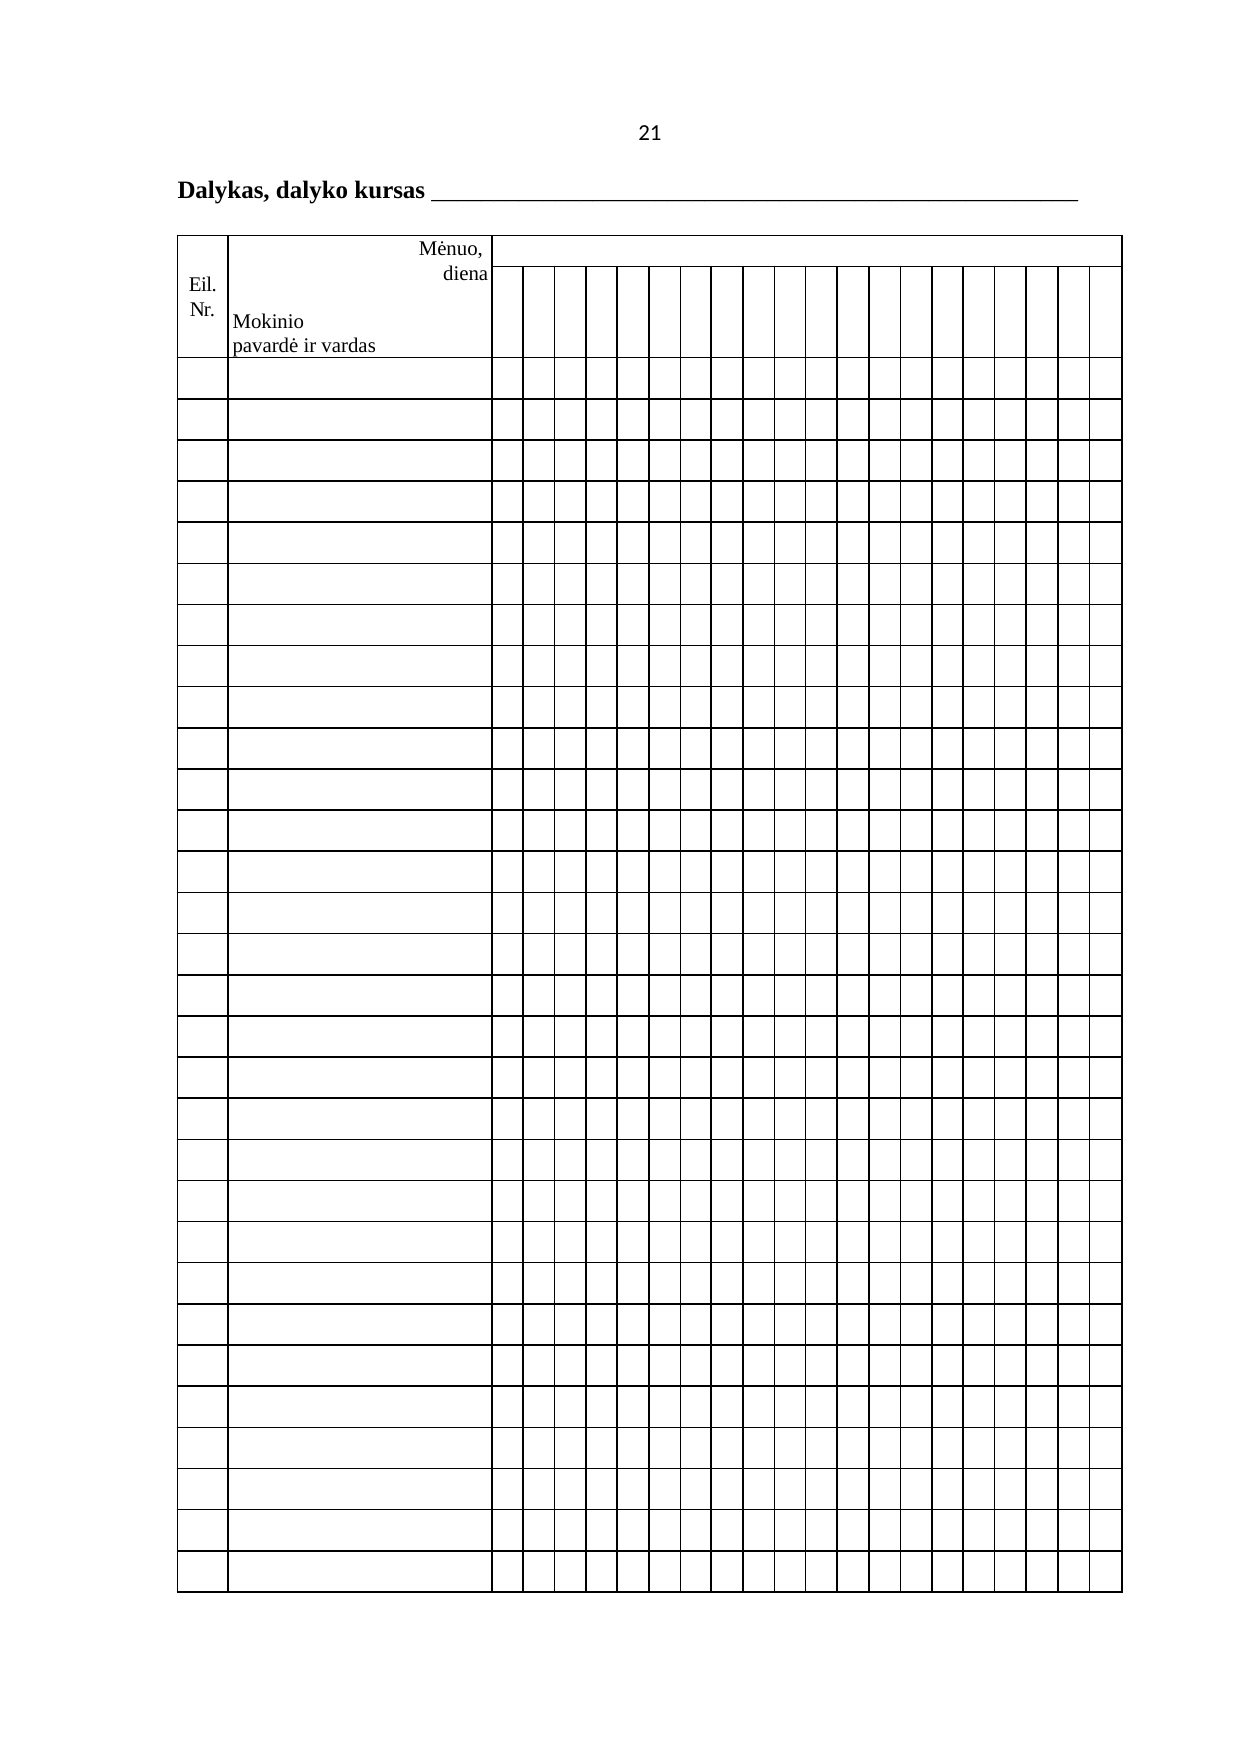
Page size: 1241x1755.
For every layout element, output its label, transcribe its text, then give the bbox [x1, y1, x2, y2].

table_cell [1090, 1099, 1094, 1138]
table_cell [644, 687, 648, 727]
table_cell [864, 1510, 868, 1550]
table_cell [896, 1058, 900, 1097]
table_cell [676, 976, 680, 1015]
table_cell [775, 770, 779, 809]
table_cell [801, 358, 805, 398]
table_cell [990, 1428, 994, 1468]
table_cell [990, 646, 994, 686]
table_cell [1090, 934, 1094, 974]
table_cell [775, 934, 779, 974]
table_cell [550, 687, 554, 727]
table_cell [770, 1552, 774, 1591]
table_cell [995, 564, 999, 603]
table_cell [550, 770, 554, 809]
table_cell [995, 1510, 999, 1550]
table_cell [676, 482, 680, 521]
table_cell [676, 646, 680, 686]
table_cell [775, 1181, 779, 1221]
table_cell [775, 893, 779, 933]
table_cell [1090, 441, 1094, 480]
table_cell [770, 1510, 774, 1550]
table_cell [550, 1510, 554, 1550]
table_cell [896, 1346, 900, 1385]
table_cell [712, 267, 742, 357]
table_cell [990, 1263, 994, 1303]
table_cell [864, 441, 868, 480]
table_cell [801, 482, 805, 521]
table_cell [676, 523, 680, 562]
table_cell [644, 1510, 648, 1550]
table_cell [676, 1058, 680, 1097]
table_cell [644, 1058, 648, 1097]
table_cell [644, 811, 648, 850]
table_cell [550, 1181, 554, 1221]
table_cell [775, 1140, 779, 1179]
table_cell [550, 1428, 554, 1468]
table_cell [864, 1387, 868, 1426]
table_cell [770, 523, 774, 562]
table_cell [770, 934, 774, 974]
table_cell [550, 1140, 554, 1179]
table_cell [770, 400, 774, 439]
table_cell [550, 1017, 554, 1056]
table_cell [1085, 1017, 1089, 1056]
table_cell [770, 1346, 774, 1385]
table_cell [864, 1017, 868, 1056]
table_cell [995, 400, 999, 439]
table_cell [1090, 482, 1094, 521]
table_cell [770, 1469, 774, 1509]
table_cell [644, 400, 648, 439]
table_cell [933, 267, 962, 357]
table_cell [644, 646, 648, 686]
table_cell [775, 482, 779, 521]
table_cell [1090, 267, 1121, 357]
table_cell [1090, 1510, 1094, 1550]
table_cell [864, 400, 868, 439]
table_cell [555, 852, 559, 892]
table_cell [995, 441, 999, 480]
table_cell [775, 1058, 779, 1097]
table_cell [555, 1263, 559, 1303]
table_cell [550, 1469, 554, 1509]
table_cell [801, 687, 805, 727]
table_cell [990, 482, 994, 521]
table_cell [555, 811, 559, 850]
table_cell [1085, 811, 1089, 850]
table_cell [676, 1387, 680, 1426]
table_cell [990, 1099, 994, 1138]
table_cell [550, 605, 554, 645]
table_cell [775, 605, 779, 645]
table_cell [555, 441, 559, 480]
table_cell [676, 811, 680, 850]
table_cell [995, 482, 999, 521]
table_cell [644, 1222, 648, 1262]
table_cell [550, 441, 554, 480]
table_cell [770, 729, 774, 768]
table_cell [1085, 1305, 1089, 1344]
table_cell [644, 1099, 648, 1138]
table_cell [990, 934, 994, 974]
table_cell [775, 1346, 779, 1385]
table_cell [644, 1181, 648, 1221]
table_cell [676, 1222, 680, 1262]
table_cell [676, 729, 680, 768]
table_cell [1090, 1181, 1094, 1221]
table_cell [995, 523, 999, 562]
table_cell [896, 687, 900, 727]
table_cell [1090, 605, 1094, 645]
table_cell [995, 729, 999, 768]
table_cell [864, 934, 868, 974]
table_cell [770, 482, 774, 521]
table_cell [995, 1469, 999, 1509]
table_cell [555, 1469, 559, 1509]
table_cell [676, 1552, 680, 1591]
table_cell [864, 1140, 868, 1179]
table_cell [990, 441, 994, 480]
table_cell [1085, 1099, 1089, 1138]
table_cell [1059, 267, 1089, 357]
table_cell [864, 1181, 868, 1221]
table_cell [801, 1058, 805, 1097]
table_cell [775, 441, 779, 480]
table_cell [801, 934, 805, 974]
table_cell [644, 1263, 648, 1303]
table_cell [995, 893, 999, 933]
table_cell [995, 1305, 999, 1344]
table_cell [644, 934, 648, 974]
table_cell [864, 770, 868, 809]
table_cell [1085, 441, 1089, 480]
table_cell [990, 811, 994, 850]
table_cell [990, 852, 994, 892]
table_cell [550, 523, 554, 562]
table_cell [1090, 893, 1094, 933]
table_cell [801, 1305, 805, 1344]
table_cell [555, 1181, 559, 1221]
table_cell [555, 267, 585, 357]
table_cell [896, 605, 900, 645]
table_cell [555, 358, 559, 398]
table_cell [864, 1428, 868, 1468]
table_cell [1090, 1263, 1094, 1303]
table_cell [555, 976, 559, 1015]
table_cell [555, 605, 559, 645]
table_cell [744, 267, 774, 357]
table_cell [995, 646, 999, 686]
table_cell [801, 893, 805, 933]
table_cell [775, 1222, 779, 1262]
table_cell [801, 852, 805, 892]
table_cell [801, 400, 805, 439]
table_cell [995, 1222, 999, 1262]
table_cell [801, 441, 805, 480]
table_cell [801, 729, 805, 768]
table_cell [995, 1428, 999, 1468]
table_cell [644, 1428, 648, 1468]
table_cell [676, 1263, 680, 1303]
table_cell [770, 1140, 774, 1179]
table_header [493, 236, 1121, 266]
table_cell [775, 1099, 779, 1138]
table_cell [1090, 646, 1094, 686]
table_cell [770, 646, 774, 686]
table_cell [801, 770, 805, 809]
table_cell [995, 1263, 999, 1303]
table_cell [1085, 1346, 1089, 1385]
table_cell [896, 811, 900, 850]
table_cell [896, 1140, 900, 1179]
table_cell [1090, 523, 1094, 562]
table_cell [995, 934, 999, 974]
table_cell [775, 976, 779, 1015]
table_cell [801, 1387, 805, 1426]
table_cell [650, 267, 680, 357]
table_cell [990, 1058, 994, 1097]
table_cell [555, 770, 559, 809]
table_cell [1090, 811, 1094, 850]
table_cell [896, 1387, 900, 1426]
table_cell [1085, 852, 1089, 892]
table_cell [864, 482, 868, 521]
table_cell [901, 267, 931, 357]
table_cell [995, 811, 999, 850]
table_cell [550, 1346, 554, 1385]
table_cell [775, 267, 805, 357]
table_cell [676, 1017, 680, 1056]
table_cell [864, 687, 868, 727]
table_cell [801, 1510, 805, 1550]
table_cell [896, 1510, 900, 1550]
table_cell [644, 1469, 648, 1509]
table_cell [990, 1510, 994, 1550]
table_cell [644, 976, 648, 1015]
table_cell [1090, 1387, 1094, 1426]
table_cell [1090, 358, 1094, 398]
table_cell [1090, 687, 1094, 727]
table_cell [770, 770, 774, 809]
table_cell [1085, 482, 1089, 521]
text Dalykas, dalyko kursas [177, 175, 1122, 204]
table_cell [770, 1263, 774, 1303]
table_cell [1085, 770, 1089, 809]
table_cell [995, 1552, 999, 1591]
table_cell [555, 893, 559, 933]
table_cell [555, 523, 559, 562]
table_cell [676, 564, 680, 603]
table_cell [990, 1222, 994, 1262]
table_cell [801, 1469, 805, 1509]
table_cell [995, 1387, 999, 1426]
table_cell [770, 605, 774, 645]
table_cell [1085, 1387, 1089, 1426]
table_cell [995, 687, 999, 727]
table_cell [770, 1058, 774, 1097]
table_cell [896, 976, 900, 1015]
table_cell [555, 934, 559, 974]
table_cell [801, 1346, 805, 1385]
table_cell [806, 267, 836, 357]
table_cell [1085, 976, 1089, 1015]
table_cell [990, 729, 994, 768]
table_cell [801, 523, 805, 562]
table_cell [644, 770, 648, 809]
table_cell [770, 1017, 774, 1056]
table_cell [864, 811, 868, 850]
table_cell [555, 1017, 559, 1056]
table_cell [1090, 1305, 1094, 1344]
table_cell [644, 729, 648, 768]
table_cell [990, 564, 994, 603]
table_cell [681, 267, 710, 357]
table_cell [801, 605, 805, 645]
table_cell [770, 1305, 774, 1344]
table_cell [801, 1099, 805, 1138]
table_cell [964, 267, 994, 357]
table_cell [493, 267, 522, 357]
table_cell [896, 729, 900, 768]
table_cell [864, 1469, 868, 1509]
table_cell [775, 811, 779, 850]
table_cell [864, 729, 868, 768]
table_cell [550, 564, 554, 603]
table_cell [896, 646, 900, 686]
table_cell [775, 1263, 779, 1303]
table_cell [1090, 729, 1094, 768]
table_cell [770, 441, 774, 480]
table_cell [801, 1222, 805, 1262]
table_cell [990, 770, 994, 809]
table_cell [1085, 1428, 1089, 1468]
table_cell [995, 1346, 999, 1385]
table_cell [1085, 1263, 1089, 1303]
table_cell [555, 482, 559, 521]
table_cell [775, 523, 779, 562]
table_cell [550, 811, 554, 850]
table_cell [775, 1510, 779, 1550]
table_cell [775, 564, 779, 603]
table_cell [896, 523, 900, 562]
table_cell [644, 441, 648, 480]
table_cell [644, 564, 648, 603]
table_cell [1085, 934, 1089, 974]
table_cell [770, 1181, 774, 1221]
table_cell [770, 852, 774, 892]
table_cell [555, 1140, 559, 1179]
table_cell [775, 1387, 779, 1426]
table_cell [775, 358, 779, 398]
table_cell [864, 605, 868, 645]
table_cell [801, 1428, 805, 1468]
table_cell [864, 1263, 868, 1303]
table_cell [896, 1222, 900, 1262]
table_cell [676, 893, 680, 933]
table_cell [524, 267, 554, 357]
table_cell [775, 400, 779, 439]
table_cell [896, 1428, 900, 1468]
table_cell [676, 1181, 680, 1221]
table_cell [995, 1099, 999, 1138]
table_cell [550, 646, 554, 686]
table_cell [770, 687, 774, 727]
table_cell [1090, 1346, 1094, 1385]
table_cell [676, 934, 680, 974]
table_cell [770, 1428, 774, 1468]
table_cell [550, 729, 554, 768]
table_cell [550, 358, 554, 398]
table_cell [555, 1428, 559, 1468]
table_cell [775, 1428, 779, 1468]
table_cell [864, 976, 868, 1015]
table_cell [990, 400, 994, 439]
table_cell [896, 441, 900, 480]
table_cell [775, 687, 779, 727]
table_cell [555, 564, 559, 603]
table_cell [995, 1017, 999, 1056]
table_cell [775, 852, 779, 892]
table_cell [676, 400, 680, 439]
table_cell [896, 1017, 900, 1056]
table_cell [676, 1305, 680, 1344]
table_cell [770, 358, 774, 398]
table_cell [864, 1552, 868, 1591]
table_cell [770, 1222, 774, 1262]
table_cell [1085, 605, 1089, 645]
table_cell [555, 1305, 559, 1344]
table_cell [990, 1017, 994, 1056]
table_cell [801, 1263, 805, 1303]
table_cell [801, 1181, 805, 1221]
table_cell [550, 976, 554, 1015]
table_cell [990, 1552, 994, 1591]
table_cell [644, 1346, 648, 1385]
table_cell [990, 1387, 994, 1426]
table_cell [770, 893, 774, 933]
table_cell [995, 1058, 999, 1097]
table_cell [801, 1017, 805, 1056]
table_cell [995, 1140, 999, 1179]
table_cell [1090, 852, 1094, 892]
table_cell [676, 770, 680, 809]
table_cell [555, 1222, 559, 1262]
table_cell [550, 1387, 554, 1426]
table_cell [644, 1140, 648, 1179]
table_cell [550, 893, 554, 933]
table_cell [864, 523, 868, 562]
table_cell [838, 267, 868, 357]
table_cell [770, 811, 774, 850]
table_cell [990, 1140, 994, 1179]
table_cell [1090, 1140, 1094, 1179]
table_cell [550, 852, 554, 892]
table_cell [1085, 523, 1089, 562]
table_cell [995, 1181, 999, 1221]
table_cell [555, 729, 559, 768]
table_cell [770, 1387, 774, 1426]
table_cell [770, 976, 774, 1015]
table_cell [896, 358, 900, 398]
table_cell [775, 729, 779, 768]
table_cell [618, 267, 648, 357]
table_cell [1085, 358, 1089, 398]
table_cell [770, 564, 774, 603]
table_cell [775, 646, 779, 686]
table_cell [1090, 1552, 1094, 1591]
table_cell [587, 267, 616, 357]
table_cell [896, 1552, 900, 1591]
table_cell [864, 646, 868, 686]
table_cell [555, 1099, 559, 1138]
table_cell [676, 852, 680, 892]
table_cell [896, 1181, 900, 1221]
table_cell [1085, 893, 1089, 933]
table_cell [1085, 1552, 1089, 1591]
table_cell [555, 687, 559, 727]
table_cell [1090, 400, 1094, 439]
table_header Eil. Nr. [178, 236, 227, 357]
table_cell [550, 1305, 554, 1344]
table_cell [1090, 770, 1094, 809]
table_cell [864, 893, 868, 933]
table_cell [990, 1469, 994, 1509]
table_cell [896, 1469, 900, 1509]
table_cell [896, 1305, 900, 1344]
table_cell [896, 893, 900, 933]
table_cell [990, 1305, 994, 1344]
table_cell [864, 1222, 868, 1262]
table_cell [896, 564, 900, 603]
table_cell [990, 976, 994, 1015]
table_cell [550, 482, 554, 521]
table_cell [1090, 976, 1094, 1015]
table_cell [1085, 1222, 1089, 1262]
table_cell [1085, 1510, 1089, 1550]
table_cell [555, 1552, 559, 1591]
table_cell [995, 358, 999, 398]
table_cell [775, 1017, 779, 1056]
table_cell [676, 441, 680, 480]
table_cell [644, 852, 648, 892]
table_cell [644, 605, 648, 645]
table_cell [1090, 1017, 1094, 1056]
table_cell [995, 852, 999, 892]
table_cell [775, 1552, 779, 1591]
table_cell [1090, 1428, 1094, 1468]
table_cell [770, 1099, 774, 1138]
table_cell [644, 893, 648, 933]
table_cell [990, 1346, 994, 1385]
table_cell [550, 934, 554, 974]
table_cell [1085, 1469, 1089, 1509]
table_cell [896, 934, 900, 974]
table_cell [644, 1017, 648, 1056]
table_cell [1027, 267, 1057, 357]
table_cell [990, 1181, 994, 1221]
table_cell [676, 1469, 680, 1509]
table_cell [864, 1099, 868, 1138]
table_cell [995, 267, 1025, 357]
table_cell [550, 400, 554, 439]
table_cell [990, 605, 994, 645]
table_cell [896, 1263, 900, 1303]
table_cell [864, 564, 868, 603]
table_cell [1085, 1058, 1089, 1097]
table_cell [1090, 564, 1094, 603]
table_cell [864, 1346, 868, 1385]
table_cell [896, 770, 900, 809]
table_cell [1085, 729, 1089, 768]
table_cell [644, 1305, 648, 1344]
table_cell [896, 482, 900, 521]
table_cell [990, 358, 994, 398]
table_cell [801, 1552, 805, 1591]
table_cell [1085, 564, 1089, 603]
table_cell [1090, 1469, 1094, 1509]
table_cell [990, 687, 994, 727]
table_cell [644, 358, 648, 398]
table_cell [1085, 687, 1089, 727]
table_cell [555, 1510, 559, 1550]
table_cell [550, 1552, 554, 1591]
table_cell [896, 1099, 900, 1138]
table_cell [550, 1263, 554, 1303]
table_cell [555, 1346, 559, 1385]
table_cell [995, 770, 999, 809]
table_cell [864, 1058, 868, 1097]
table_cell [864, 358, 868, 398]
table_cell [676, 687, 680, 727]
table_cell [801, 646, 805, 686]
table_cell [896, 852, 900, 892]
table_cell [801, 811, 805, 850]
table_cell [801, 976, 805, 1015]
table_cell [1085, 646, 1089, 686]
table_cell [990, 893, 994, 933]
table_cell [990, 523, 994, 562]
table_cell [775, 1305, 779, 1344]
table_cell [801, 564, 805, 603]
table_cell [644, 1387, 648, 1426]
table_cell [1090, 1222, 1094, 1262]
table_cell [864, 852, 868, 892]
table_cell [676, 605, 680, 645]
table_cell [676, 1099, 680, 1138]
table_cell [644, 482, 648, 521]
table_cell [896, 400, 900, 439]
table_cell [644, 523, 648, 562]
table_cell [550, 1099, 554, 1138]
table_cell [676, 1346, 680, 1385]
table_cell [676, 358, 680, 398]
table_cell [775, 1469, 779, 1509]
table_cell [1085, 1140, 1089, 1179]
table_cell [995, 976, 999, 1015]
table_cell [801, 1140, 805, 1179]
table_cell [555, 400, 559, 439]
table_cell [676, 1140, 680, 1179]
table_cell [995, 605, 999, 645]
table_cell [676, 1510, 680, 1550]
table_cell [550, 1222, 554, 1262]
table_cell [864, 1305, 868, 1344]
table_cell [644, 1552, 648, 1591]
table_cell [555, 1058, 559, 1097]
table_cell [555, 1387, 559, 1426]
table_cell [870, 267, 900, 357]
table_cell [555, 646, 559, 686]
table_cell [1090, 1058, 1094, 1097]
table_cell [1085, 400, 1089, 439]
table_cell [1085, 1181, 1089, 1221]
table_cell [550, 1058, 554, 1097]
table_cell [676, 1428, 680, 1468]
